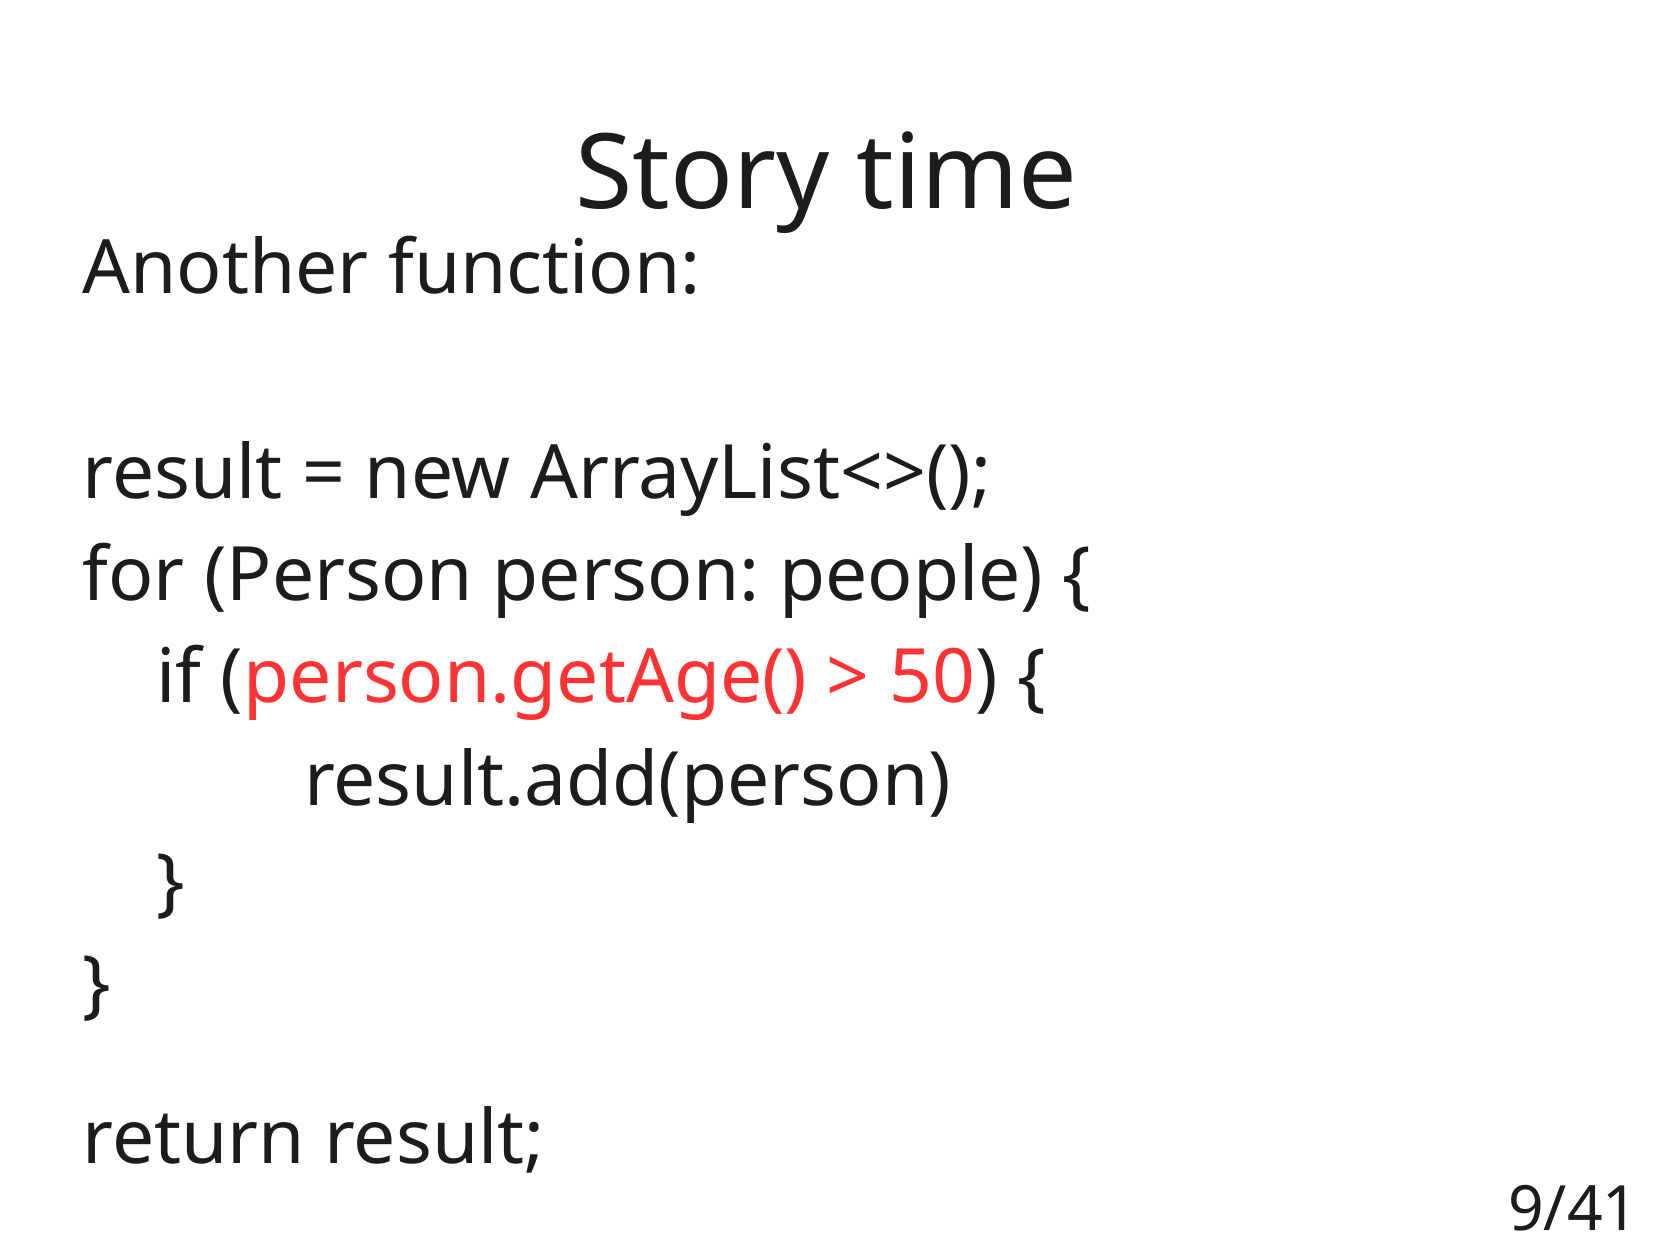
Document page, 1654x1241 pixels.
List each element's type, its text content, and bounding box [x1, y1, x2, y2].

subtitle Another function: result = new ArrayList<>(); for (Person person: people) { if (person.getAge() > 50) { result.add(person) } } return result; [82, 263, 1571, 1136]
title Story time [82, 64, 1571, 263]
text_box <numer>/41 [1071, 1155, 1654, 1241]
